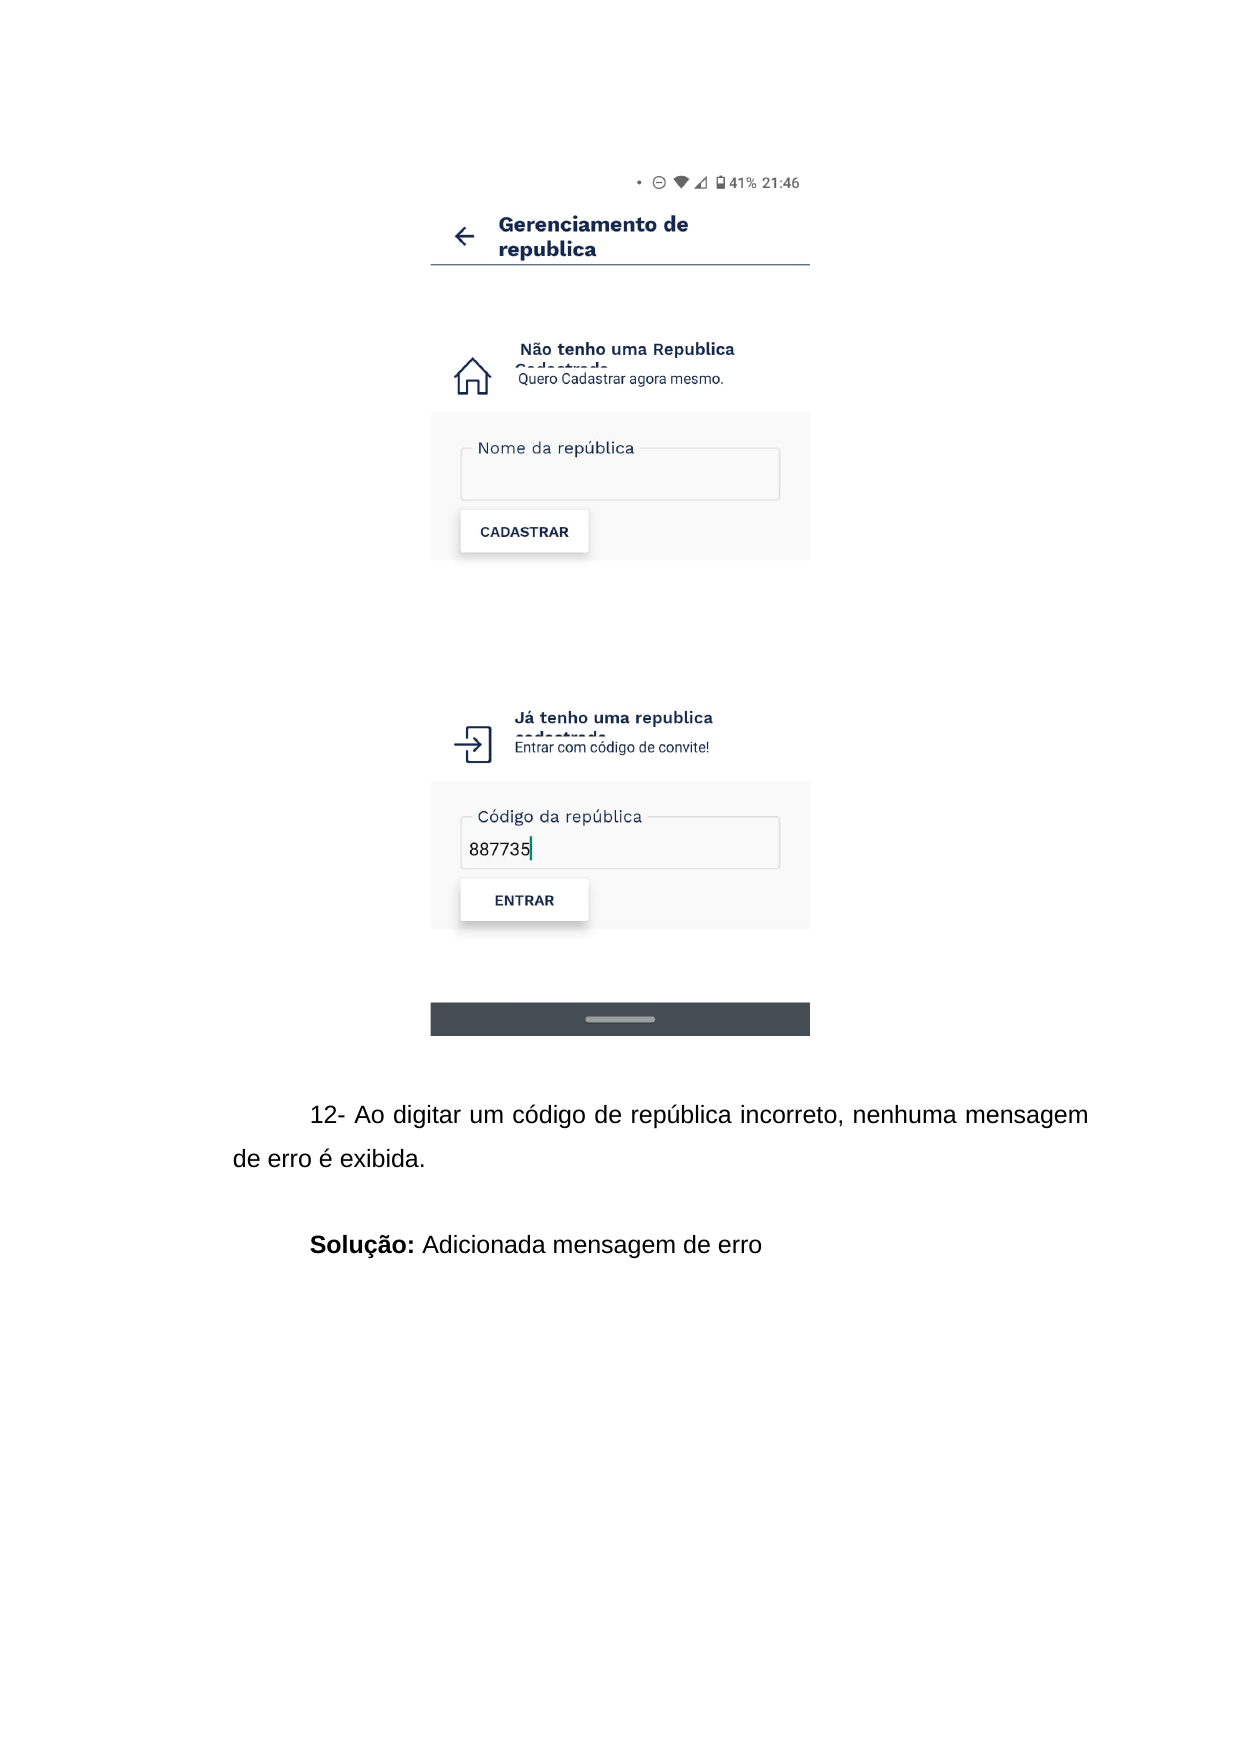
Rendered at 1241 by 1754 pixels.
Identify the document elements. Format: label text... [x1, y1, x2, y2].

text Solução: Adicionada mensagem de erro [233, 1230, 1090, 1259]
text 12- Ao digitar um código de república incorreto, nenhuma mensagem de erro é exibida. [233, 1101, 1090, 1172]
picture [430, 150, 810, 1036]
